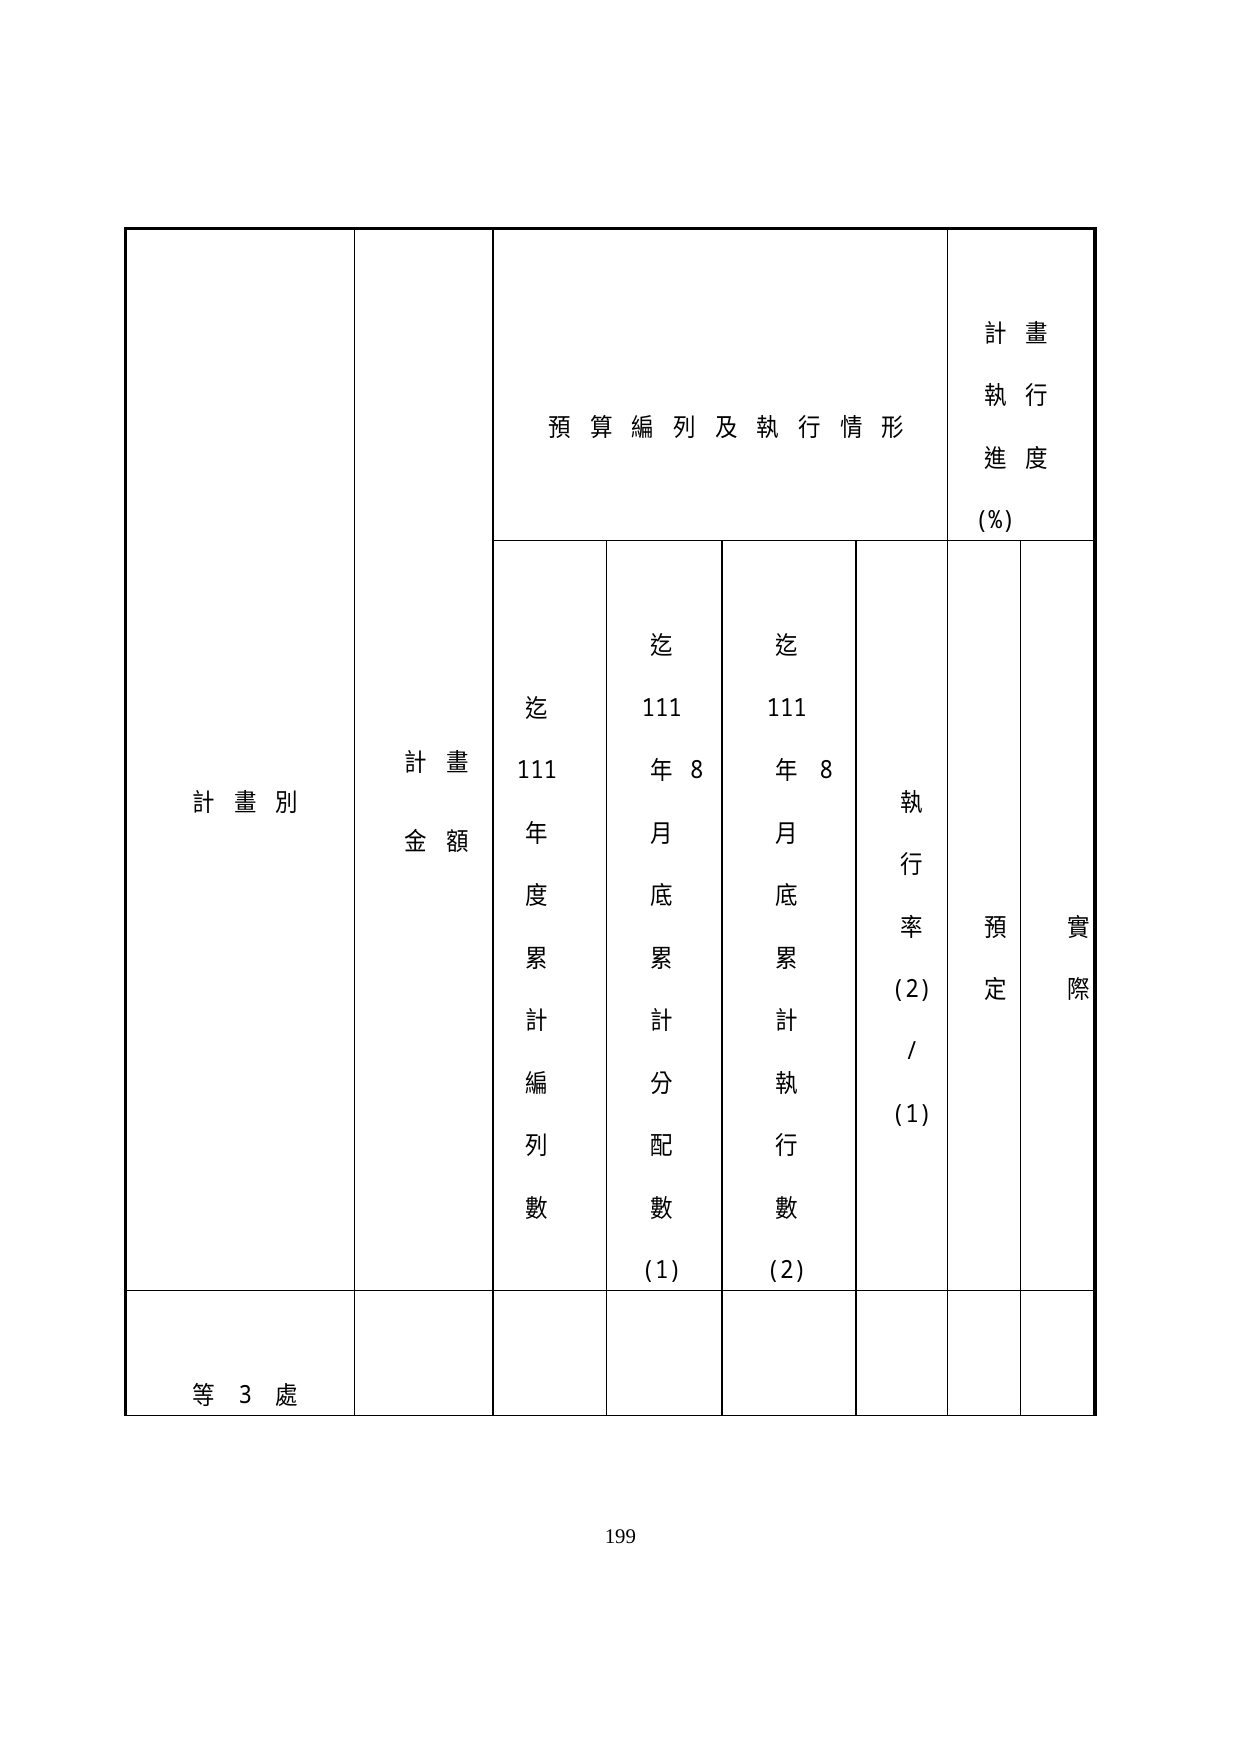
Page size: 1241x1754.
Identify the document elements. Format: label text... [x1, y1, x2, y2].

table_cell [355, 1291, 492, 1415]
table_cell 迄111年8月底累計分配數(1) [607, 541, 721, 1290]
table_cell [723, 1291, 855, 1415]
table_cell 迄111年8月底累計執行數(2) [723, 541, 855, 1290]
table_header 預算編列及執行情形 [494, 230, 947, 540]
table_cell 預定 [948, 541, 1020, 1290]
table_header 計畫 金額 [355, 230, 492, 1290]
table_cell [948, 1291, 1020, 1415]
table_cell [494, 1291, 606, 1415]
table_header 計畫執行進度(%) [948, 230, 1093, 540]
table_cell [607, 1291, 721, 1415]
table_header 計畫別 [127, 230, 354, 1290]
table_cell 等3處 [127, 1291, 354, 1415]
table_cell [857, 1291, 947, 1415]
table_cell [1021, 1291, 1093, 1415]
table_cell 實際 [1021, 541, 1093, 1290]
table_cell 迄111年度累計編列數 [494, 541, 606, 1290]
table_cell 執行率(2)/(1) [857, 541, 947, 1290]
